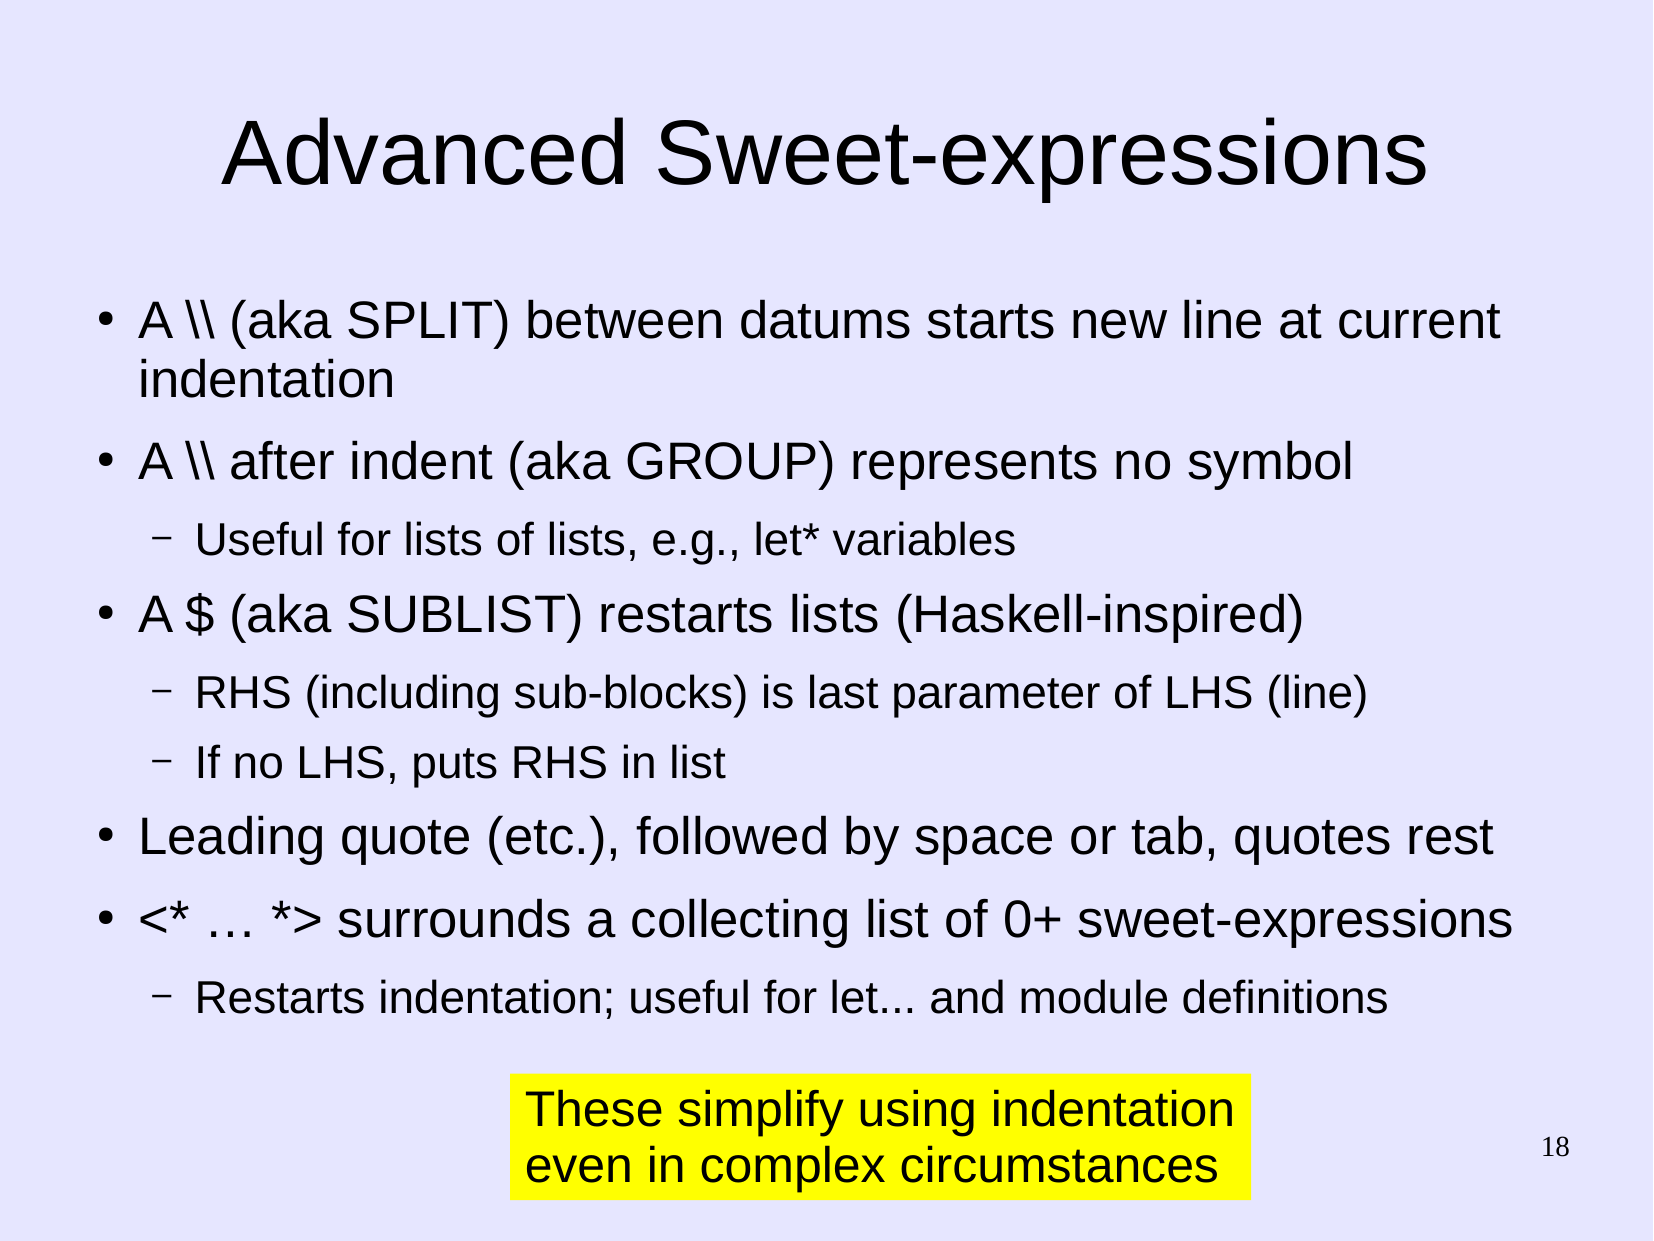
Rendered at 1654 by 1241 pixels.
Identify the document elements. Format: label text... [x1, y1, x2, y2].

list A \\ (aka SPLIT) between datums starts new line at current indentation A \\ after indent (aka GROUP) represents no symbol Useful for lists of lists, e.g., let* variables A $ (aka SUBLIST) restarts lists (Haskell-inspired) RHS (including sub-blocks) is last parameter of LHS (line) If no LHS, puts RHS in list Leading quote (etc.), followed by space or tab, quotes rest <* … *> surrounds a collecting list of 0+ sweet-expressions Restarts indentation; useful for let... and module definitions [82, 290, 1538, 1111]
title Advanced Sweet-expressions [82, 49, 1571, 257]
text_box These simplify using indentation even in complex circumstances [510, 1073, 1252, 1201]
